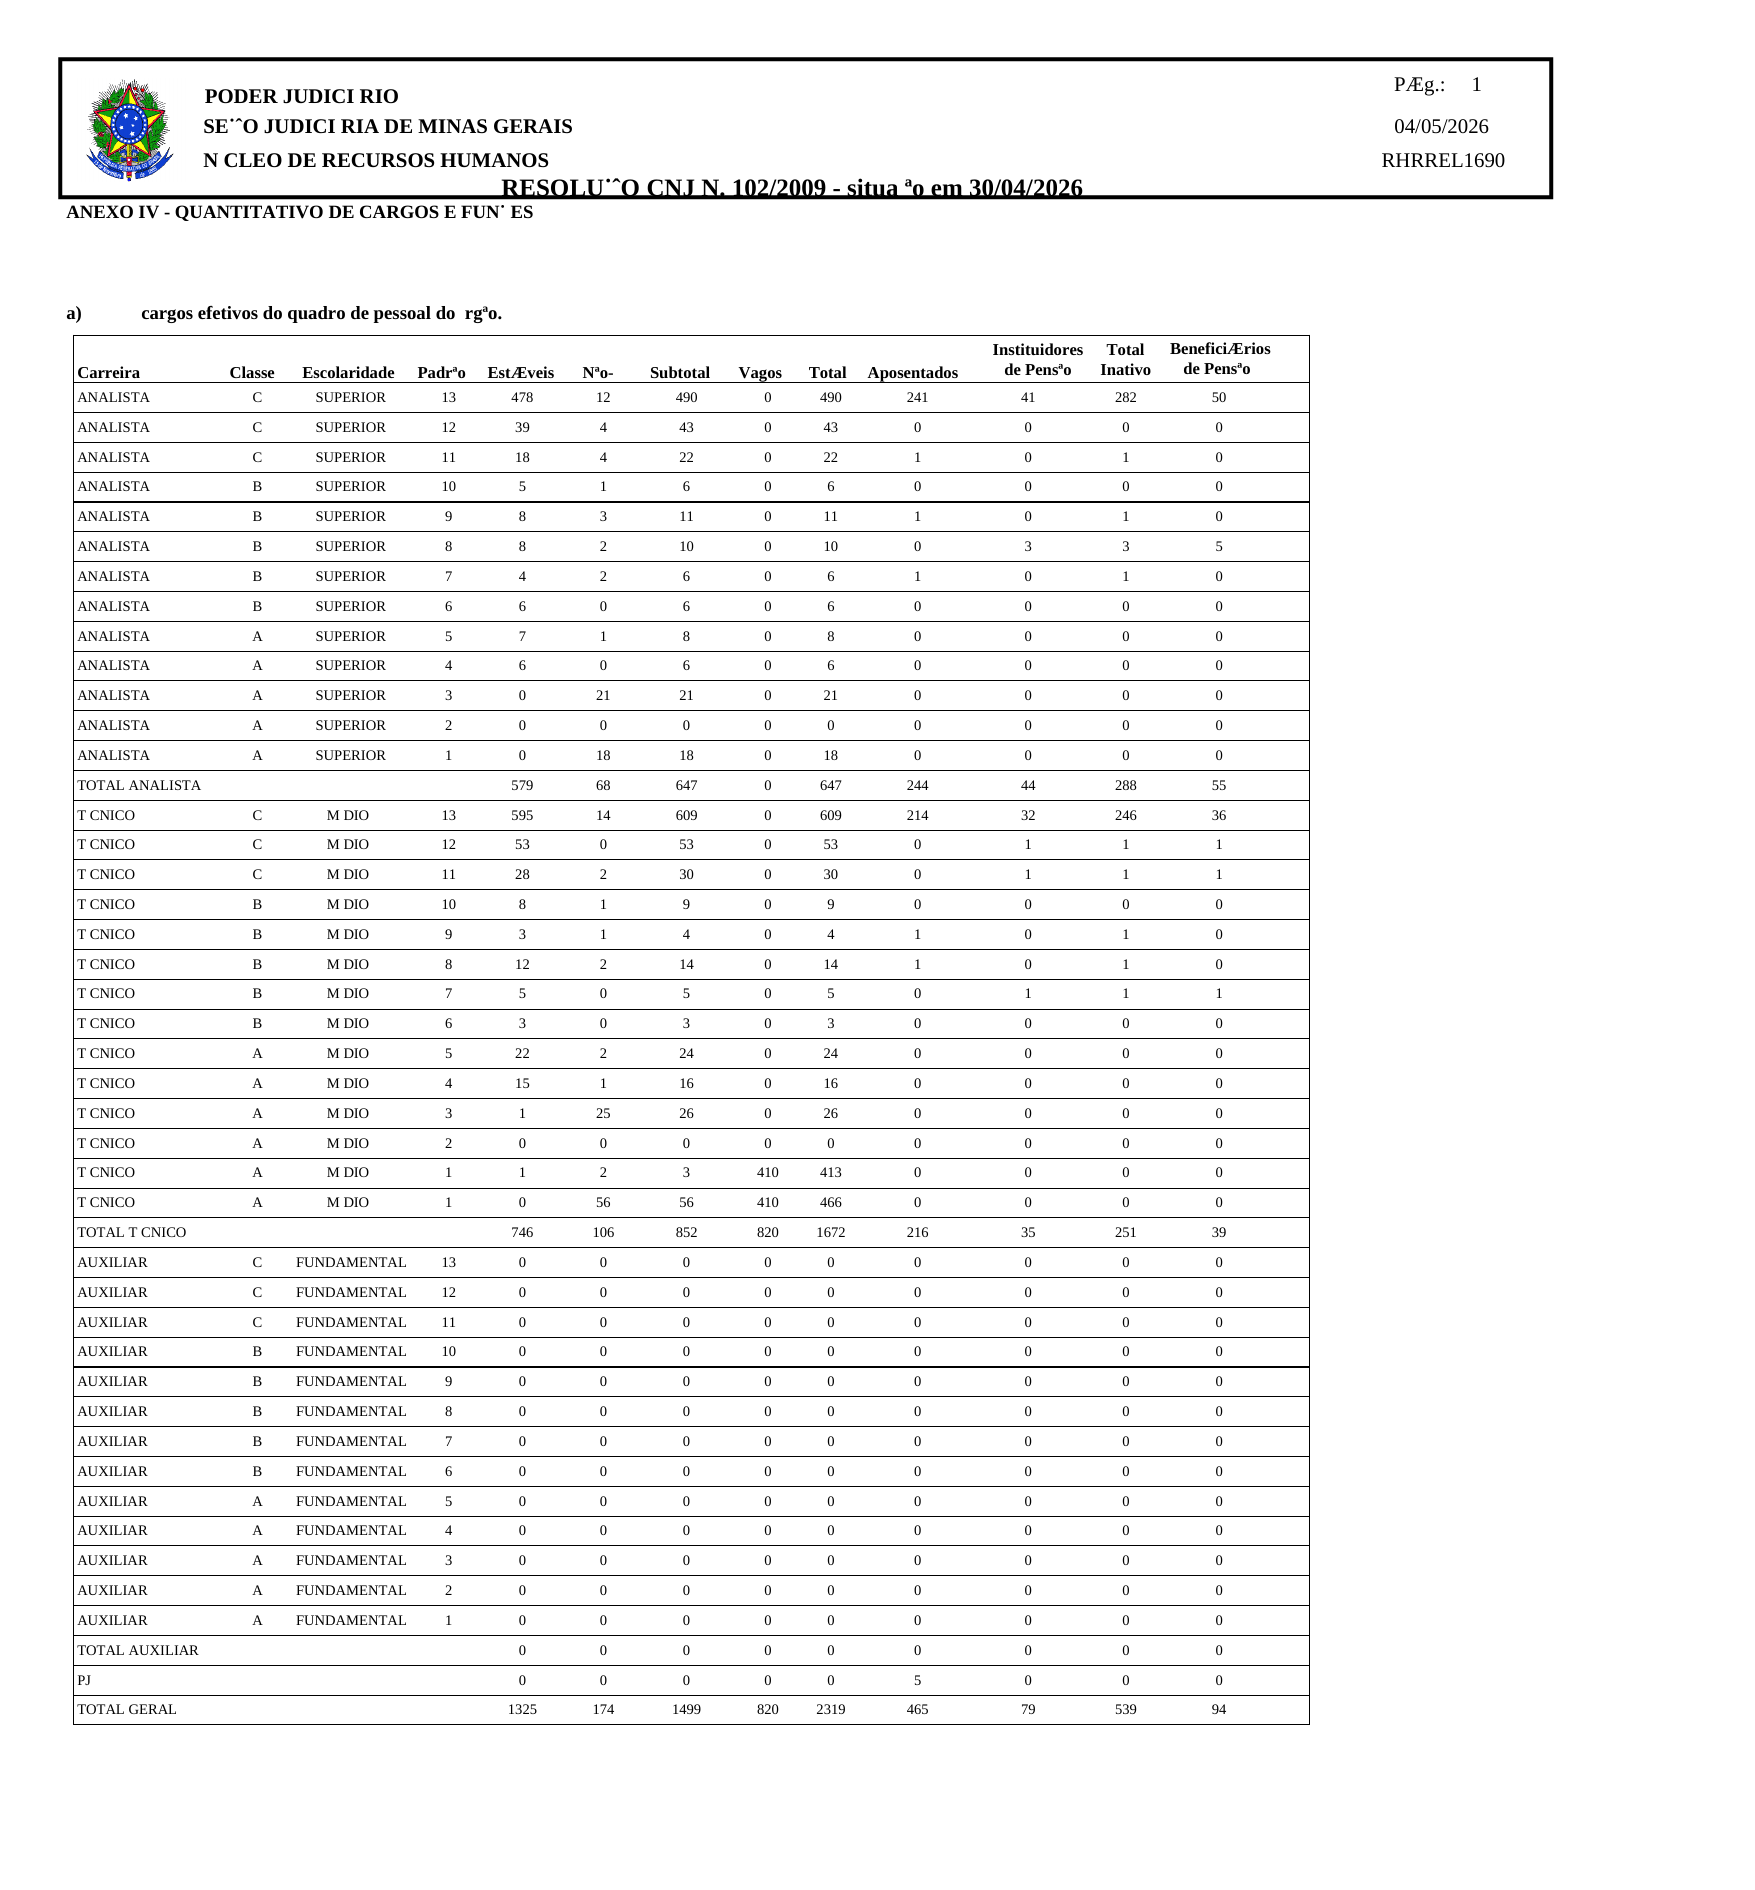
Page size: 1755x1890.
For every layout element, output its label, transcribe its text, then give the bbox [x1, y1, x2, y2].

table_cell 0 [1160, 1189, 1309, 1217]
table_cell 0 [568, 1278, 632, 1307]
table_cell 0 [857, 1546, 972, 1575]
table_header Escolaridade [285, 336, 412, 382]
table_cell 0 [477, 1129, 568, 1158]
table_cell [215, 771, 285, 800]
table_cell M DIO [285, 831, 412, 859]
table_cell ANALISTA [74, 443, 215, 472]
table_cell 4 [795, 920, 857, 949]
table_cell ANALISTA [74, 383, 215, 412]
table_cell 0 [1090, 1039, 1160, 1068]
table_cell 0 [632, 1278, 724, 1307]
table_cell 0 [568, 1517, 632, 1545]
table_cell 4 [632, 920, 724, 949]
table_cell 30 [795, 860, 857, 889]
table_cell 852 [632, 1218, 724, 1247]
table_cell B [215, 1338, 285, 1366]
table_cell 0 [857, 1039, 972, 1068]
table_cell 0 [795, 1278, 857, 1307]
table_cell 0 [568, 711, 632, 740]
table_cell TOTAL T CNICO [74, 1218, 215, 1247]
table_cell FUNDAMENTAL [285, 1308, 412, 1337]
table_cell 0 [477, 1397, 568, 1426]
table_cell 0 [972, 1457, 1090, 1486]
table_cell 1499 [632, 1696, 724, 1724]
table_cell 0 [477, 681, 568, 710]
table_cell 0 [477, 1576, 568, 1605]
table_cell 6 [632, 592, 724, 621]
table_cell 6 [632, 473, 724, 501]
table_cell 0 [1160, 1039, 1309, 1068]
table_cell 0 [857, 711, 972, 740]
table_cell 0 [795, 1517, 857, 1545]
table_cell 0 [972, 503, 1090, 531]
table_cell 0 [857, 1606, 972, 1635]
table_cell 0 [724, 1338, 795, 1366]
table_cell 0 [724, 741, 795, 770]
table_cell 1 [972, 860, 1090, 889]
table_cell 11 [632, 503, 724, 531]
table_cell 0 [1160, 1487, 1309, 1516]
table_cell 0 [972, 1368, 1090, 1396]
table_cell 30 [632, 860, 724, 889]
table_cell 0 [632, 1636, 724, 1664]
table_cell 0 [857, 1278, 972, 1307]
table_cell 0 [568, 1487, 632, 1516]
table_cell 55 [1160, 771, 1309, 800]
table_cell 0 [477, 1338, 568, 1366]
table_cell 1 [1090, 562, 1160, 591]
table_cell 0 [1090, 1278, 1160, 1307]
table_cell 7 [412, 562, 477, 591]
table_cell 6 [412, 1010, 477, 1038]
table_cell AUXILIAR [74, 1427, 215, 1456]
table_cell M DIO [285, 1189, 412, 1217]
table_cell 0 [724, 1069, 795, 1098]
table_cell 1 [1160, 980, 1309, 1008]
table_cell 0 [724, 980, 795, 1008]
table_cell 9 [795, 890, 857, 919]
table_cell 12 [412, 413, 477, 442]
table_cell 0 [568, 1010, 632, 1038]
table_cell 0 [1160, 1517, 1309, 1545]
table_cell 0 [568, 980, 632, 1008]
table_cell B [215, 1010, 285, 1038]
table_cell 0 [857, 890, 972, 919]
table_cell 3 [412, 681, 477, 710]
table_cell AUXILIAR [74, 1517, 215, 1545]
table_cell 0 [857, 1397, 972, 1426]
table_cell 0 [1160, 950, 1309, 979]
table_cell 0 [972, 592, 1090, 621]
table_cell 0 [795, 1576, 857, 1605]
table_cell 8 [412, 532, 477, 561]
table_cell 0 [632, 711, 724, 740]
table_cell ANALISTA [74, 622, 215, 651]
table_cell [285, 1218, 412, 1247]
table_cell FUNDAMENTAL [285, 1368, 412, 1396]
table_cell 4 [568, 443, 632, 472]
table_cell M DIO [285, 801, 412, 829]
table_cell 0 [972, 413, 1090, 442]
table_cell 0 [477, 1517, 568, 1545]
table_cell 0 [1160, 443, 1309, 472]
table_cell 2 [568, 562, 632, 591]
table_cell 288 [1090, 771, 1160, 800]
table_cell 2 [568, 532, 632, 561]
table_cell B [215, 562, 285, 591]
table_cell 820 [724, 1218, 795, 1247]
table_cell 7 [477, 622, 568, 651]
table_cell 465 [857, 1696, 972, 1724]
table_cell 244 [857, 771, 972, 800]
table_cell SUPERIOR [285, 443, 412, 472]
table_cell 94 [1160, 1696, 1309, 1724]
table_cell 0 [972, 1338, 1090, 1366]
table_cell 12 [412, 831, 477, 859]
table_cell 0 [972, 1397, 1090, 1426]
table_cell SUPERIOR [285, 383, 412, 412]
table_cell 43 [795, 413, 857, 442]
table_cell FUNDAMENTAL [285, 1606, 412, 1635]
table_cell 56 [632, 1189, 724, 1217]
table_cell 35 [972, 1218, 1090, 1247]
table_cell 0 [724, 1576, 795, 1605]
table_cell [215, 1696, 285, 1724]
table_cell M DIO [285, 1069, 412, 1098]
table_cell T CNICO [74, 1069, 215, 1098]
table_cell 1 [568, 1069, 632, 1098]
table_cell 0 [857, 1576, 972, 1605]
table_cell [412, 771, 477, 800]
table_cell 0 [1160, 1636, 1309, 1664]
table_cell 0 [1160, 681, 1309, 710]
table_cell 0 [1160, 1427, 1309, 1456]
table_cell A [215, 741, 285, 770]
table_cell B [215, 1427, 285, 1456]
table_cell 0 [972, 1159, 1090, 1187]
table_cell 13 [412, 801, 477, 829]
table_cell 0 [857, 1248, 972, 1277]
table_cell 0 [1090, 1397, 1160, 1426]
table_cell [285, 771, 412, 800]
table_cell 0 [972, 1278, 1090, 1307]
table_cell C [215, 443, 285, 472]
table_cell 1 [857, 950, 972, 979]
table_cell 13 [412, 1248, 477, 1277]
table_cell 0 [1090, 652, 1160, 680]
table_cell C [215, 1308, 285, 1337]
table_cell 6 [795, 562, 857, 591]
table_cell A [215, 1606, 285, 1635]
table_header Classe [215, 336, 285, 382]
table_cell FUNDAMENTAL [285, 1248, 412, 1277]
table_cell 1 [477, 1159, 568, 1187]
table_cell A [215, 1517, 285, 1545]
table_cell 0 [724, 801, 795, 829]
table_cell 0 [857, 1159, 972, 1187]
table_cell 0 [857, 1308, 972, 1337]
table_cell 1 [568, 920, 632, 949]
table_cell A [215, 711, 285, 740]
table_cell 8 [477, 890, 568, 919]
table_cell 410 [724, 1159, 795, 1187]
table_cell 539 [1090, 1696, 1160, 1724]
table_cell 3 [568, 503, 632, 531]
table_cell A [215, 622, 285, 651]
table_cell 9 [412, 920, 477, 949]
table_cell 0 [568, 1636, 632, 1664]
picture [54, 53, 1557, 202]
table_cell 0 [568, 1427, 632, 1456]
table_cell 0 [1160, 1129, 1309, 1158]
table_cell A [215, 1576, 285, 1605]
table_cell M DIO [285, 1129, 412, 1158]
table_cell 4 [477, 562, 568, 591]
table_cell 9 [412, 503, 477, 531]
table_cell 0 [972, 1636, 1090, 1664]
table_cell SUPERIOR [285, 622, 412, 651]
table_cell 1 [972, 831, 1090, 859]
table_cell 0 [632, 1248, 724, 1277]
table_cell 1 [412, 1189, 477, 1217]
table_cell C [215, 831, 285, 859]
table_cell ANALISTA [74, 741, 215, 770]
table_cell AUXILIAR [74, 1397, 215, 1426]
table_cell 0 [632, 1129, 724, 1158]
table_cell 0 [1090, 1010, 1160, 1038]
table_cell 0 [1160, 1159, 1309, 1187]
table_cell 6 [412, 592, 477, 621]
table_header BeneficiÆrios de Pensªo [1160, 336, 1309, 382]
table_cell 0 [1160, 1576, 1309, 1605]
table_cell 1 [1090, 443, 1160, 472]
table_cell AUXILIAR [74, 1338, 215, 1366]
table_cell 50 [1160, 383, 1309, 412]
table_cell 1 [477, 1099, 568, 1128]
table_cell 0 [972, 1189, 1090, 1217]
table_cell T CNICO [74, 1189, 215, 1217]
table_cell 0 [632, 1338, 724, 1366]
table_cell 0 [632, 1576, 724, 1605]
table_cell TOTAL GERAL [74, 1696, 215, 1724]
table_cell 0 [724, 1666, 795, 1694]
table_cell 413 [795, 1159, 857, 1187]
table_cell 0 [477, 1666, 568, 1694]
table_cell 6 [477, 592, 568, 621]
table_cell 14 [632, 950, 724, 979]
table_cell 21 [632, 681, 724, 710]
table_cell 0 [477, 1248, 568, 1277]
table_cell 0 [972, 1039, 1090, 1068]
table_cell 0 [724, 771, 795, 800]
table_cell M DIO [285, 890, 412, 919]
table_cell 0 [477, 1457, 568, 1486]
table_cell 1672 [795, 1218, 857, 1247]
table_cell 4 [412, 1069, 477, 1098]
table_cell 14 [568, 801, 632, 829]
table_cell 0 [477, 1606, 568, 1635]
table_cell 0 [1090, 592, 1160, 621]
table_cell 0 [972, 1099, 1090, 1128]
table_cell 478 [477, 383, 568, 412]
table_cell 0 [724, 532, 795, 561]
table_cell 0 [1090, 1189, 1160, 1217]
table_cell 18 [568, 741, 632, 770]
table_cell 0 [568, 1368, 632, 1396]
table_cell 0 [1090, 741, 1160, 770]
table_cell 22 [477, 1039, 568, 1068]
table_cell 0 [1160, 711, 1309, 740]
table_cell 5 [412, 1039, 477, 1068]
table_cell 3 [412, 1099, 477, 1128]
table_cell C [215, 1278, 285, 1307]
table_cell T CNICO [74, 1129, 215, 1158]
table_cell 0 [972, 920, 1090, 949]
table_cell 0 [632, 1606, 724, 1635]
table_cell ANALISTA [74, 592, 215, 621]
table_cell 10 [795, 532, 857, 561]
table_cell SUPERIOR [285, 532, 412, 561]
table_cell 0 [795, 1427, 857, 1456]
table_cell C [215, 860, 285, 889]
table_cell 9 [632, 890, 724, 919]
table_cell AUXILIAR [74, 1606, 215, 1635]
table_cell 0 [1090, 711, 1160, 740]
table_cell SUPERIOR [285, 681, 412, 710]
table_cell 0 [632, 1397, 724, 1426]
table_cell A [215, 1159, 285, 1187]
table_cell 0 [724, 652, 795, 680]
table_cell T CNICO [74, 1099, 215, 1128]
table_cell PJ [74, 1666, 215, 1694]
table_cell 0 [857, 1069, 972, 1098]
table_cell 0 [795, 1368, 857, 1396]
table_cell 10 [412, 1338, 477, 1366]
table_cell 1 [1160, 860, 1309, 889]
table_cell TOTAL AUXILIAR [74, 1636, 215, 1664]
table_cell 0 [857, 980, 972, 1008]
table_cell 4 [568, 413, 632, 442]
table_cell 1 [412, 1606, 477, 1635]
table_cell 6 [795, 473, 857, 501]
table_cell 466 [795, 1189, 857, 1217]
table_cell AUXILIAR [74, 1368, 215, 1396]
table_cell 12 [568, 383, 632, 412]
table_cell 0 [795, 1338, 857, 1366]
table_cell SUPERIOR [285, 741, 412, 770]
table_cell 595 [477, 801, 568, 829]
table_cell AUXILIAR [74, 1457, 215, 1486]
table_cell 8 [477, 532, 568, 561]
table_cell C [215, 413, 285, 442]
table_cell 0 [857, 681, 972, 710]
table_cell 1 [568, 622, 632, 651]
table_cell 0 [632, 1546, 724, 1575]
table_cell 0 [1160, 1397, 1309, 1426]
table_cell 22 [795, 443, 857, 472]
table_cell 174 [568, 1696, 632, 1724]
table_cell A [215, 1546, 285, 1575]
table_cell B [215, 503, 285, 531]
table_cell 8 [412, 1397, 477, 1426]
table_cell 0 [1160, 1308, 1309, 1337]
table_cell 0 [1160, 622, 1309, 651]
table_cell 0 [632, 1308, 724, 1337]
table_cell 0 [972, 1606, 1090, 1635]
table_cell SUPERIOR [285, 592, 412, 621]
table_cell 0 [568, 1666, 632, 1694]
table_cell 0 [632, 1487, 724, 1516]
table_cell ANALISTA [74, 681, 215, 710]
table_cell 5 [477, 980, 568, 1008]
table_cell SUPERIOR [285, 711, 412, 740]
table_cell 106 [568, 1218, 632, 1247]
table_cell 0 [857, 741, 972, 770]
table_cell 609 [795, 801, 857, 829]
table_cell SUPERIOR [285, 503, 412, 531]
table_cell 0 [1090, 1308, 1160, 1337]
table_cell 246 [1090, 801, 1160, 829]
table_cell 0 [1090, 622, 1160, 651]
table_cell 579 [477, 771, 568, 800]
table_cell 0 [568, 652, 632, 680]
table_cell 0 [1090, 473, 1160, 501]
table_cell 0 [1090, 1069, 1160, 1098]
table_cell 0 [724, 473, 795, 501]
table_cell 0 [857, 1517, 972, 1545]
table_cell B [215, 920, 285, 949]
table_cell 0 [477, 741, 568, 770]
table_cell T CNICO [74, 860, 215, 889]
table_cell 6 [412, 1457, 477, 1486]
table_cell T CNICO [74, 1010, 215, 1038]
table_cell FUNDAMENTAL [285, 1338, 412, 1366]
table_cell FUNDAMENTAL [285, 1457, 412, 1486]
table_cell 32 [972, 801, 1090, 829]
table_cell 0 [1160, 890, 1309, 919]
table_cell 0 [857, 1636, 972, 1664]
table_cell 0 [724, 1248, 795, 1277]
table_header EstÆveis [477, 336, 568, 382]
table_cell 10 [412, 473, 477, 501]
table_cell 0 [972, 1427, 1090, 1456]
table_cell M DIO [285, 1039, 412, 1068]
table_cell A [215, 681, 285, 710]
table_cell 0 [1160, 1248, 1309, 1277]
table_cell B [215, 980, 285, 1008]
table_cell M DIO [285, 1159, 412, 1187]
table_cell 0 [568, 1606, 632, 1635]
table_cell 0 [568, 1129, 632, 1158]
table_cell 5 [632, 980, 724, 1008]
table_cell 41 [972, 383, 1090, 412]
table_cell 0 [568, 1308, 632, 1337]
table_cell 746 [477, 1218, 568, 1247]
table_cell 9 [412, 1368, 477, 1396]
table_cell 2 [412, 1576, 477, 1605]
table_cell 0 [972, 622, 1090, 651]
table_header Padrªo [412, 336, 477, 382]
table_cell 0 [477, 1546, 568, 1575]
table_cell 0 [1090, 1427, 1160, 1456]
table_cell 0 [1090, 1248, 1160, 1277]
table_cell T CNICO [74, 890, 215, 919]
table_cell 6 [632, 652, 724, 680]
table_cell 1325 [477, 1696, 568, 1724]
table_cell 0 [972, 1248, 1090, 1277]
table_cell 0 [632, 1457, 724, 1486]
table_cell [215, 1218, 285, 1247]
table_cell 0 [1090, 413, 1160, 442]
table_cell 1 [1090, 950, 1160, 979]
table_cell 0 [724, 1546, 795, 1575]
table_cell 0 [724, 1099, 795, 1128]
table_cell A [215, 1189, 285, 1217]
table_cell 0 [477, 1487, 568, 1516]
table_cell 0 [724, 1129, 795, 1158]
table_cell 0 [795, 1129, 857, 1158]
table_cell 0 [724, 1606, 795, 1635]
table_cell 0 [632, 1517, 724, 1545]
table_cell 2 [568, 1159, 632, 1187]
table_cell 0 [568, 1457, 632, 1486]
table_cell 0 [1160, 1606, 1309, 1635]
table_cell 0 [972, 443, 1090, 472]
table_cell 12 [477, 950, 568, 979]
table_cell T CNICO [74, 801, 215, 829]
table_cell A [215, 1487, 285, 1516]
table_cell 0 [795, 1487, 857, 1516]
table_cell AUXILIAR [74, 1487, 215, 1516]
table_cell 6 [632, 562, 724, 591]
table_cell B [215, 532, 285, 561]
table_cell AUXILIAR [74, 1278, 215, 1307]
table_cell 11 [412, 443, 477, 472]
table_cell 36 [1160, 801, 1309, 829]
table_cell 0 [724, 831, 795, 859]
table_cell 0 [1090, 1368, 1160, 1396]
table_cell 0 [1160, 413, 1309, 442]
table_cell ANALISTA [74, 413, 215, 442]
table_cell M DIO [285, 1010, 412, 1038]
table_cell 0 [724, 681, 795, 710]
table_cell FUNDAMENTAL [285, 1546, 412, 1575]
table_cell 0 [568, 831, 632, 859]
table_cell 0 [1160, 1010, 1309, 1038]
table_cell 0 [1090, 890, 1160, 919]
table_cell 11 [795, 503, 857, 531]
table_header Vagos [724, 336, 795, 382]
table_cell 2 [568, 1039, 632, 1068]
table_cell M DIO [285, 860, 412, 889]
table_cell T CNICO [74, 831, 215, 859]
table_cell 0 [972, 1308, 1090, 1337]
table_cell 0 [972, 1129, 1090, 1158]
table_cell 1 [857, 443, 972, 472]
table_cell 1 [412, 741, 477, 770]
table_cell 2 [412, 1129, 477, 1158]
table_cell 0 [857, 622, 972, 651]
table_cell [285, 1696, 412, 1724]
table_cell 4 [412, 652, 477, 680]
table_cell 1 [568, 473, 632, 501]
table_cell 10 [412, 890, 477, 919]
table_cell 8 [632, 622, 724, 651]
table_cell 1 [857, 920, 972, 949]
table_cell 0 [568, 1546, 632, 1575]
table_cell 0 [1090, 1129, 1160, 1158]
table_cell 8 [795, 622, 857, 651]
table_cell 0 [477, 1368, 568, 1396]
table_cell 0 [724, 383, 795, 412]
table_cell 3 [972, 532, 1090, 561]
table_cell 53 [632, 831, 724, 859]
table_cell 21 [568, 681, 632, 710]
table_cell AUXILIAR [74, 1308, 215, 1337]
table_cell 0 [857, 1099, 972, 1128]
table_cell 0 [795, 1457, 857, 1486]
table_cell 0 [1160, 1368, 1309, 1396]
table_cell 0 [972, 473, 1090, 501]
table_cell 26 [795, 1099, 857, 1128]
table_cell 0 [795, 1606, 857, 1635]
table_cell 53 [795, 831, 857, 859]
table_cell B [215, 1368, 285, 1396]
table_cell 18 [632, 741, 724, 770]
table_cell 0 [1090, 681, 1160, 710]
table_cell 10 [632, 532, 724, 561]
table_cell 820 [724, 1696, 795, 1724]
table_cell 18 [795, 741, 857, 770]
table_cell SUPERIOR [285, 562, 412, 591]
table_cell TOTAL ANALISTA [74, 771, 215, 800]
table_cell [412, 1696, 477, 1724]
table_cell 647 [795, 771, 857, 800]
table_cell 0 [1160, 1666, 1309, 1694]
table_cell 0 [1160, 503, 1309, 531]
table_cell ANALISTA [74, 532, 215, 561]
table_cell 0 [724, 503, 795, 531]
table_cell 0 [972, 1487, 1090, 1516]
table_cell ANALISTA [74, 503, 215, 531]
table_cell FUNDAMENTAL [285, 1517, 412, 1545]
table_cell 0 [857, 1427, 972, 1456]
table_cell M DIO [285, 920, 412, 949]
table_cell 490 [795, 383, 857, 412]
table_cell 0 [972, 950, 1090, 979]
table_cell 0 [972, 562, 1090, 591]
table_cell 647 [632, 771, 724, 800]
table_cell FUNDAMENTAL [285, 1487, 412, 1516]
table_header Total Inativo [1090, 336, 1160, 382]
table_cell 16 [795, 1069, 857, 1098]
table_cell 0 [477, 1308, 568, 1337]
table_cell AUXILIAR [74, 1576, 215, 1605]
table_cell A [215, 1099, 285, 1128]
table_cell 0 [724, 711, 795, 740]
table_cell 0 [568, 1397, 632, 1426]
table_cell 0 [795, 1248, 857, 1277]
table_cell 39 [477, 413, 568, 442]
table_cell B [215, 1457, 285, 1486]
table_cell T CNICO [74, 950, 215, 979]
table_cell 0 [857, 831, 972, 859]
table_cell M DIO [285, 1099, 412, 1128]
table_cell 0 [857, 473, 972, 501]
table_cell [412, 1636, 477, 1664]
table_cell [285, 1636, 412, 1664]
table_cell 1 [1090, 980, 1160, 1008]
table_cell 5 [477, 473, 568, 501]
table_cell 0 [724, 860, 795, 889]
table_cell 0 [724, 890, 795, 919]
table_cell 0 [1090, 1576, 1160, 1605]
table_cell 0 [632, 1427, 724, 1456]
table_cell 5 [412, 622, 477, 651]
table_cell 7 [412, 1427, 477, 1456]
table_cell 0 [972, 681, 1090, 710]
table_cell 0 [972, 890, 1090, 919]
table_cell 5 [412, 1487, 477, 1516]
table_cell 0 [972, 1069, 1090, 1098]
table_cell 28 [477, 860, 568, 889]
table_cell 24 [795, 1039, 857, 1068]
table_cell B [215, 1397, 285, 1426]
table_cell 79 [972, 1696, 1090, 1724]
table_cell 15 [477, 1069, 568, 1098]
table_cell 0 [1160, 1338, 1309, 1366]
table_cell 0 [795, 711, 857, 740]
table_cell 0 [795, 1666, 857, 1694]
table_cell 0 [1090, 1636, 1160, 1664]
table_header Carreira [74, 336, 215, 382]
table_cell 609 [632, 801, 724, 829]
table_cell [412, 1218, 477, 1247]
table_cell 0 [1160, 652, 1309, 680]
table_cell 0 [857, 532, 972, 561]
table_cell 0 [972, 652, 1090, 680]
table_cell 0 [724, 1368, 795, 1396]
table_cell AUXILIAR [74, 1248, 215, 1277]
table_cell AUXILIAR [74, 1546, 215, 1575]
table_cell 0 [1160, 473, 1309, 501]
table_cell 8 [412, 950, 477, 979]
table_cell 0 [477, 711, 568, 740]
table_cell 39 [1160, 1218, 1309, 1247]
table_cell 214 [857, 801, 972, 829]
table_cell B [215, 890, 285, 919]
table_header Instituidores de Pensªo [972, 336, 1090, 382]
table_cell A [215, 652, 285, 680]
table_cell FUNDAMENTAL [285, 1576, 412, 1605]
table_cell 0 [724, 1308, 795, 1337]
table_cell 0 [724, 1487, 795, 1516]
table_cell 11 [412, 860, 477, 889]
table_cell 0 [972, 1010, 1090, 1038]
table_cell 6 [795, 592, 857, 621]
table_cell 0 [724, 562, 795, 591]
table_cell 0 [1160, 741, 1309, 770]
table_cell 21 [795, 681, 857, 710]
table_cell 14 [795, 950, 857, 979]
table_cell [215, 1666, 285, 1694]
table_cell 0 [795, 1636, 857, 1664]
table_cell 0 [857, 1189, 972, 1217]
table_cell 6 [477, 652, 568, 680]
table_cell 0 [857, 1338, 972, 1366]
table_cell 0 [568, 1576, 632, 1605]
table_cell 0 [795, 1397, 857, 1426]
table_cell 1 [412, 1159, 477, 1187]
table_cell FUNDAMENTAL [285, 1427, 412, 1456]
table_cell B [215, 950, 285, 979]
table_cell 0 [724, 1457, 795, 1486]
table_cell 490 [632, 383, 724, 412]
table_cell 2 [412, 711, 477, 740]
table_cell B [215, 473, 285, 501]
table_cell 0 [857, 1487, 972, 1516]
table_cell 0 [724, 950, 795, 979]
table_cell 3 [477, 920, 568, 949]
table_cell 216 [857, 1218, 972, 1247]
table_cell ANALISTA [74, 562, 215, 591]
table_cell 0 [1090, 1666, 1160, 1694]
table_cell 0 [857, 1457, 972, 1486]
table_cell 0 [632, 1368, 724, 1396]
table_cell 56 [568, 1189, 632, 1217]
table_cell 0 [972, 741, 1090, 770]
table_cell 251 [1090, 1218, 1160, 1247]
table_cell 44 [972, 771, 1090, 800]
table_cell A [215, 1069, 285, 1098]
table_cell 0 [1160, 920, 1309, 949]
table_cell 0 [724, 920, 795, 949]
table_cell ANALISTA [74, 652, 215, 680]
table_cell 8 [477, 503, 568, 531]
table_cell T CNICO [74, 980, 215, 1008]
table_cell FUNDAMENTAL [285, 1278, 412, 1307]
table_cell 0 [568, 592, 632, 621]
table_cell 0 [477, 1427, 568, 1456]
table_cell 0 [1090, 1159, 1160, 1187]
list cargos efetivos do quadro de pessoal do rgªo. [66, 303, 1526, 324]
table_cell 4 [412, 1517, 477, 1545]
table_cell 5 [1160, 532, 1309, 561]
table_cell 0 [724, 1517, 795, 1545]
table_cell 0 [972, 711, 1090, 740]
table_cell 0 [972, 1517, 1090, 1545]
table_cell A [215, 1039, 285, 1068]
table_cell 0 [857, 1368, 972, 1396]
table_cell 0 [1160, 562, 1309, 591]
table_header Nªo- [568, 336, 632, 382]
table_cell C [215, 801, 285, 829]
table_cell 0 [477, 1278, 568, 1307]
table_cell 5 [857, 1666, 972, 1694]
table_cell 1 [972, 980, 1090, 1008]
table_header Total [795, 336, 857, 382]
table_cell 0 [857, 413, 972, 442]
table_cell 68 [568, 771, 632, 800]
table_cell T CNICO [74, 1039, 215, 1068]
table_cell 0 [972, 1546, 1090, 1575]
table_cell 1 [1090, 920, 1160, 949]
table_cell 0 [1090, 1606, 1160, 1635]
table_cell 0 [1090, 1546, 1160, 1575]
table_cell 0 [857, 592, 972, 621]
table_cell 0 [568, 1248, 632, 1277]
table_cell 22 [632, 443, 724, 472]
table_cell 0 [1160, 592, 1309, 621]
table_cell 0 [795, 1308, 857, 1337]
table_cell 3 [632, 1159, 724, 1187]
table_cell 26 [632, 1099, 724, 1128]
table_cell 0 [724, 443, 795, 472]
table_cell ANALISTA [74, 473, 215, 501]
table_cell 0 [1090, 1099, 1160, 1128]
table_cell 0 [632, 1666, 724, 1694]
table_cell 0 [857, 1010, 972, 1038]
table_cell 2319 [795, 1696, 857, 1724]
table_cell 0 [1160, 1546, 1309, 1575]
table_cell 24 [632, 1039, 724, 1068]
table_cell 410 [724, 1189, 795, 1217]
table_cell M DIO [285, 980, 412, 1008]
table_cell 282 [1090, 383, 1160, 412]
table_cell 241 [857, 383, 972, 412]
table_cell 0 [724, 1397, 795, 1426]
table_cell 13 [412, 383, 477, 412]
table_cell 3 [795, 1010, 857, 1038]
table_cell SUPERIOR [285, 652, 412, 680]
table_cell C [215, 1248, 285, 1277]
table_cell 1 [857, 562, 972, 591]
table_cell A [215, 1129, 285, 1158]
table_cell 5 [795, 980, 857, 1008]
table_cell 2 [568, 950, 632, 979]
table_cell 0 [724, 1039, 795, 1068]
table_cell 0 [724, 1278, 795, 1307]
table_cell 0 [1090, 1517, 1160, 1545]
table_cell T CNICO [74, 920, 215, 949]
table_cell T CNICO [74, 1159, 215, 1187]
table_cell 2 [568, 860, 632, 889]
table_cell 0 [972, 1666, 1090, 1694]
table_cell 3 [412, 1546, 477, 1575]
table_cell 25 [568, 1099, 632, 1128]
table_cell 0 [724, 1427, 795, 1456]
table_header Aposentados [857, 336, 972, 382]
table_cell [412, 1666, 477, 1694]
table_cell 0 [1160, 1278, 1309, 1307]
table_cell 0 [477, 1189, 568, 1217]
table_cell 43 [632, 413, 724, 442]
table_cell 0 [1090, 1457, 1160, 1486]
table_cell 0 [724, 1010, 795, 1038]
table_cell C [215, 383, 285, 412]
table_cell FUNDAMENTAL [285, 1397, 412, 1426]
table_cell 0 [724, 413, 795, 442]
table_cell [215, 1636, 285, 1664]
table_cell B [215, 592, 285, 621]
table_cell 0 [1090, 1338, 1160, 1366]
table_cell 53 [477, 831, 568, 859]
table_cell 12 [412, 1278, 477, 1307]
table_cell 3 [1090, 532, 1160, 561]
table_cell 1 [1090, 860, 1160, 889]
table_cell 0 [724, 1636, 795, 1664]
table_header Subtotal [632, 336, 724, 382]
table_cell 0 [1160, 1457, 1309, 1486]
table_cell M DIO [285, 950, 412, 979]
table_cell 1 [1090, 503, 1160, 531]
table_cell 0 [1090, 1487, 1160, 1516]
table_cell 16 [632, 1069, 724, 1098]
table_cell 0 [568, 1338, 632, 1366]
table_cell [285, 1666, 412, 1694]
table_cell 0 [724, 592, 795, 621]
table_cell 7 [412, 980, 477, 1008]
table_cell 1 [1090, 831, 1160, 859]
table_cell 0 [1160, 1069, 1309, 1098]
table_cell 0 [857, 860, 972, 889]
table_cell 1 [1160, 831, 1309, 859]
table_cell ANALISTA [74, 711, 215, 740]
table_cell 6 [795, 652, 857, 680]
table_cell 3 [632, 1010, 724, 1038]
table_cell 1 [568, 890, 632, 919]
table_cell 1 [857, 503, 972, 531]
table_cell 3 [477, 1010, 568, 1038]
table_cell 0 [477, 1636, 568, 1664]
table_cell SUPERIOR [285, 473, 412, 501]
table_cell 0 [795, 1546, 857, 1575]
table_cell 0 [1160, 1099, 1309, 1128]
table_cell 0 [724, 622, 795, 651]
table_cell 0 [972, 1576, 1090, 1605]
table_cell 18 [477, 443, 568, 472]
table_cell 11 [412, 1308, 477, 1337]
table_cell 0 [857, 1129, 972, 1158]
table_cell 0 [857, 652, 972, 680]
table_cell SUPERIOR [285, 413, 412, 442]
